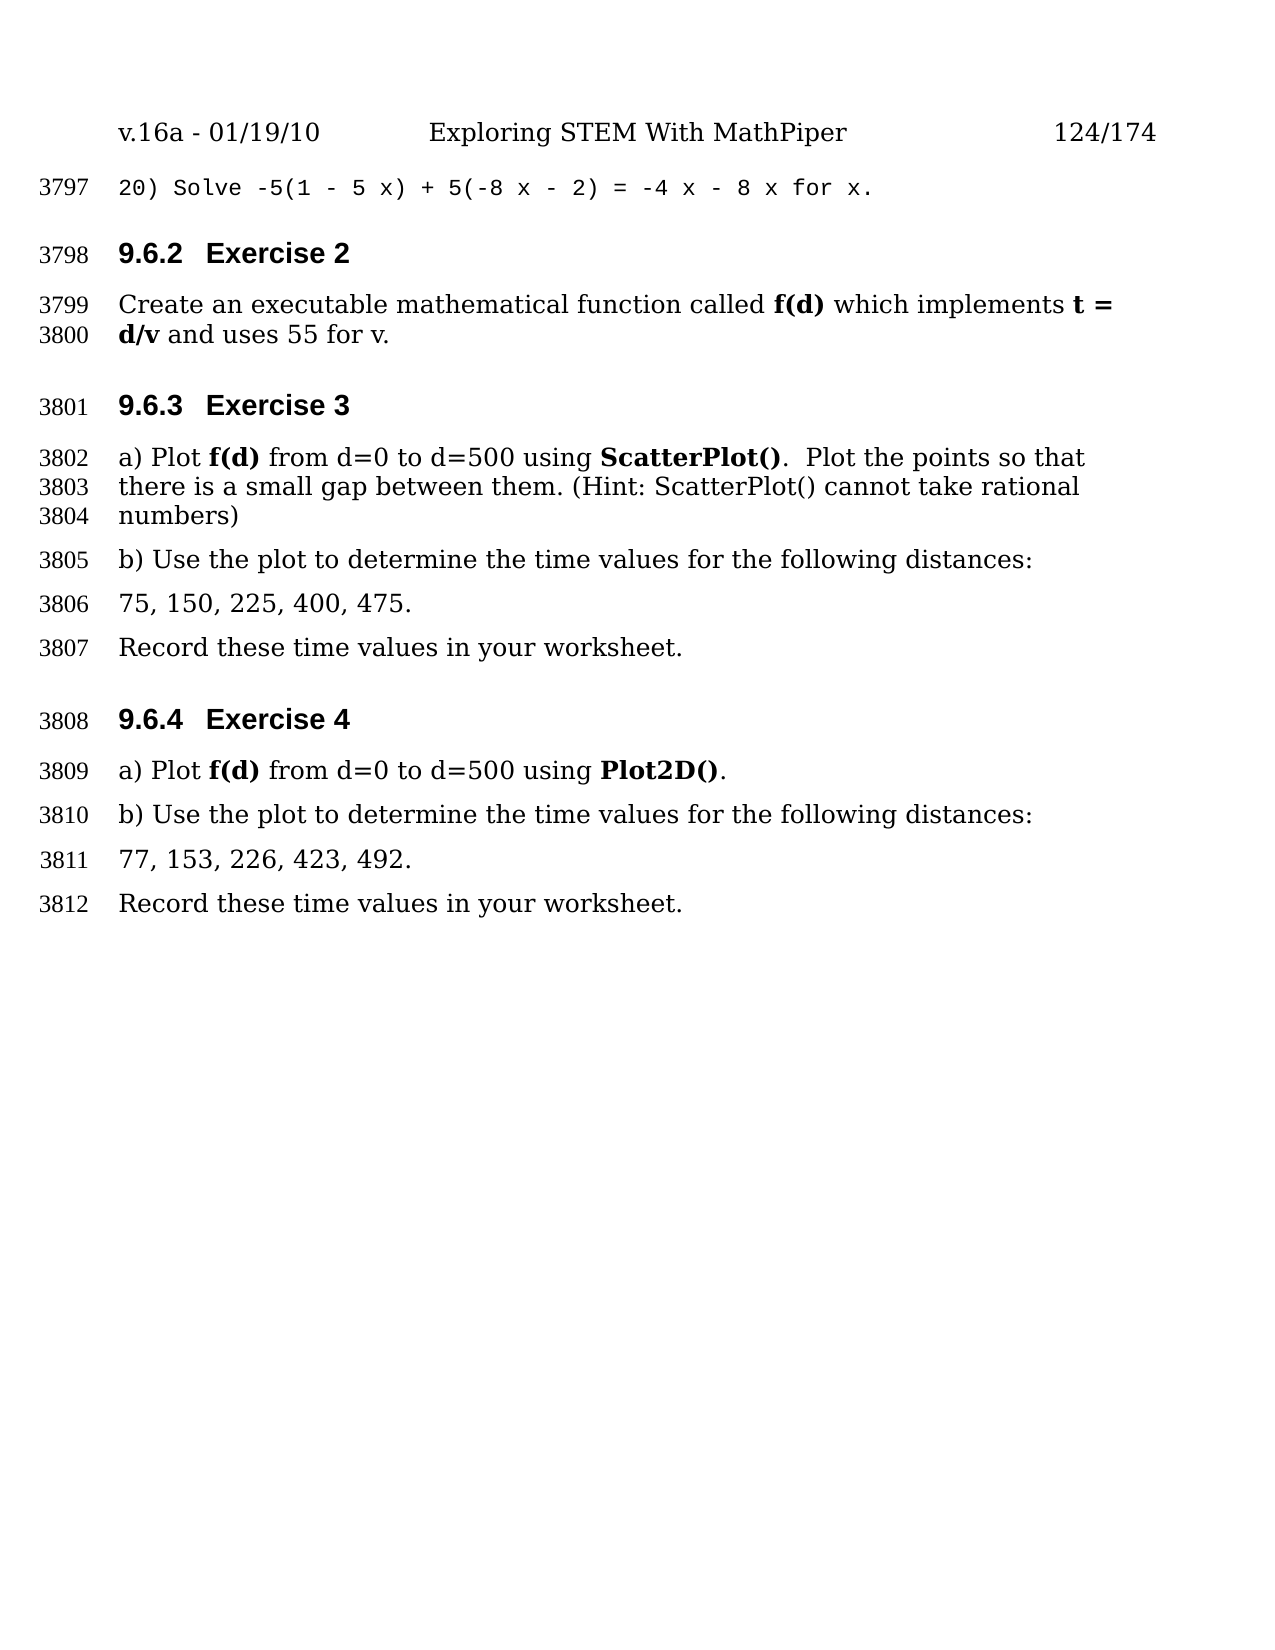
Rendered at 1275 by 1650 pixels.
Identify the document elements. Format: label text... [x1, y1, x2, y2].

subtitle Exercise 2 [118, 236, 1157, 269]
text b) Use the plot to determine the time values for the following distances: [118, 545, 1157, 574]
text Record these time values in your worksheet. [118, 889, 1157, 918]
text a) Plot f(d) from d=0 to d=500 using ScatterPlot(). Plot the points so that there is a small gap between them. (Hint: ScatterPlot() cannot take rational numbers) [118, 442, 1157, 530]
subtitle Exercise 4 [118, 702, 1157, 735]
text Record these time values in your worksheet. [118, 633, 1157, 663]
text 20) Solve -5(1 - 5 x) + 5(-8 x - 2) = -4 x - 8 x for x. [118, 177, 1157, 203]
subtitle Exercise 3 [118, 388, 1157, 422]
text Create an executable mathematical function called f(d) which implements t = d/v and uses 55 for v. [118, 290, 1157, 349]
text 77, 153, 226, 423, 492. [118, 845, 1157, 874]
text b) Use the plot to determine the time values for the following distances: [118, 801, 1157, 830]
text a) Plot f(d) from d=0 to d=500 using Plot2D(). [118, 756, 1157, 786]
text 75, 150, 225, 400, 475. [118, 589, 1157, 618]
